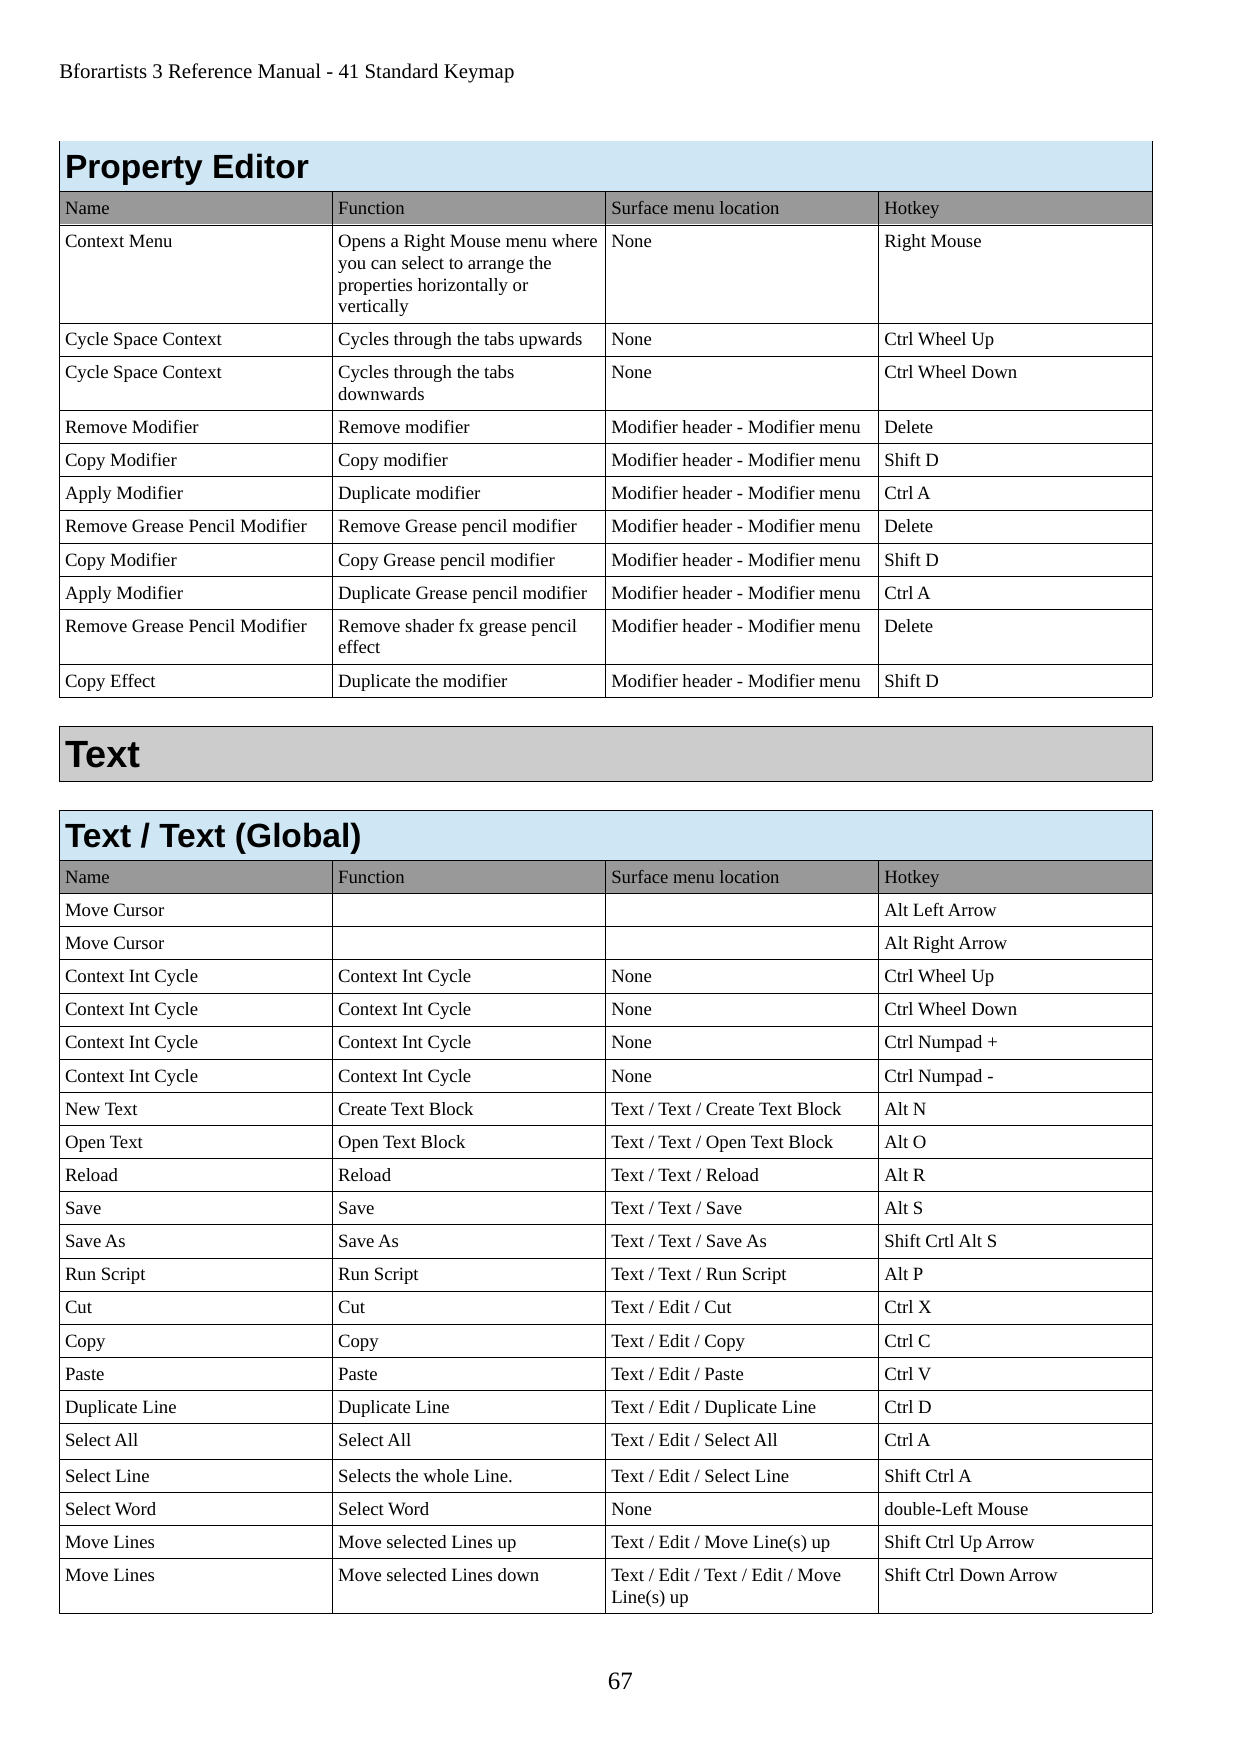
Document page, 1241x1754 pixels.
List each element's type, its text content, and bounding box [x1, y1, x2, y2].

table_cell double-Left Mouse [879, 1493, 1152, 1525]
table_cell Move selected Lines up [333, 1526, 605, 1558]
table_cell Cut [60, 1292, 332, 1324]
table_cell Cut [333, 1292, 605, 1324]
table_cell Text / Text / Create Text Block [606, 1093, 878, 1125]
table_cell Name [60, 861, 332, 893]
table_cell Run Script [60, 1259, 332, 1291]
table_cell [606, 927, 878, 959]
table_cell Context Int Cycle [60, 994, 332, 1026]
table_cell Shift D [879, 665, 1152, 697]
table_header Text / Text (Global) [60, 811, 1152, 860]
table_cell Remove Grease pencil modifier [333, 511, 605, 543]
table_cell Move Lines [60, 1559, 332, 1613]
table_cell Text / Edit / Text / Edit / Move Line(s) up [606, 1559, 878, 1613]
table_cell Copy modifier [333, 444, 605, 476]
table_cell Modifier header - Modifier menu [606, 411, 878, 443]
table_cell Text / Edit / Move Line(s) up [606, 1526, 878, 1558]
table_cell Save [60, 1192, 332, 1224]
table_cell Text / Text / Reload [606, 1159, 878, 1191]
table_cell Shift D [879, 444, 1152, 476]
table_cell Shift Ctrl Down Arrow [879, 1559, 1152, 1613]
table_cell Context Int Cycle [333, 994, 605, 1026]
table_cell [333, 927, 605, 959]
table_cell Selects the whole Line. [333, 1460, 605, 1492]
table_cell None [606, 1493, 878, 1525]
table_cell Select All [60, 1424, 332, 1459]
table_cell [606, 894, 878, 926]
table_cell Context Int Cycle [60, 1060, 332, 1092]
table_cell Run Script [333, 1259, 605, 1291]
table_cell Text / Edit / Paste [606, 1358, 878, 1390]
table_cell None [606, 324, 878, 356]
table_cell Save As [60, 1225, 332, 1257]
table_cell Hotkey [879, 861, 1152, 893]
table_cell Ctrl Numpad - [879, 1060, 1152, 1092]
table_cell Text / Edit / Duplicate Line [606, 1391, 878, 1423]
table_cell Remove Grease Pencil Modifier [60, 610, 332, 664]
table_cell Ctrl X [879, 1292, 1152, 1324]
table_header Text [60, 727, 1152, 781]
table_cell Text / Edit / Select All [606, 1424, 878, 1459]
table_cell [333, 894, 605, 926]
table_cell Ctrl A [879, 1424, 1152, 1459]
table_cell Modifier header - Modifier menu [606, 544, 878, 576]
table_cell Ctrl Wheel Down [879, 357, 1152, 410]
table_cell Context Int Cycle [333, 1060, 605, 1092]
table_cell Text / Text / Open Text Block [606, 1126, 878, 1158]
table_cell Alt Left Arrow [879, 894, 1152, 926]
table_cell Text / Text / Save As [606, 1225, 878, 1257]
table_cell Reload [60, 1159, 332, 1191]
table_cell Move Cursor [60, 927, 332, 959]
table_cell Apply Modifier [60, 477, 332, 509]
table_cell None [606, 960, 878, 992]
table_cell Duplicate modifier [333, 477, 605, 509]
table_cell Create Text Block [333, 1093, 605, 1125]
table_cell Opens a Right Mouse menu where you can select to arrange the properties horizontally or vertically [333, 226, 605, 322]
table_cell Copy Modifier [60, 444, 332, 476]
table_cell None [606, 1027, 878, 1059]
table_cell Alt P [879, 1259, 1152, 1291]
table_cell Text / Edit / Copy [606, 1325, 878, 1357]
table_cell Duplicate Grease pencil modifier [333, 577, 605, 609]
table_cell Copy [60, 1325, 332, 1357]
table_cell Surface menu location [606, 861, 878, 893]
table_header Property Editor [60, 141, 1152, 191]
table_cell New Text [60, 1093, 332, 1125]
table_cell Alt S [879, 1192, 1152, 1224]
table_cell Text / Text / Save [606, 1192, 878, 1224]
table_cell Modifier header - Modifier menu [606, 444, 878, 476]
table_cell Modifier header - Modifier menu [606, 665, 878, 697]
table_cell None [606, 994, 878, 1026]
table_cell Remove shader fx grease pencil effect [333, 610, 605, 664]
table_cell Alt R [879, 1159, 1152, 1191]
table_cell Function [333, 861, 605, 893]
table_cell Ctrl D [879, 1391, 1152, 1423]
table_cell Paste [60, 1358, 332, 1390]
table_cell Move Cursor [60, 894, 332, 926]
table_cell Copy [333, 1325, 605, 1357]
table_cell Cycle Space Context [60, 324, 332, 356]
table_cell Alt Right Arrow [879, 927, 1152, 959]
table_cell None [606, 357, 878, 410]
table_cell Paste [333, 1358, 605, 1390]
table_cell Modifier header - Modifier menu [606, 511, 878, 543]
table_cell Right Mouse [879, 226, 1152, 322]
table_cell Text / Edit / Select Line [606, 1460, 878, 1492]
table_cell Delete [879, 610, 1152, 664]
table_cell Text / Edit / Cut [606, 1292, 878, 1324]
table_cell Remove Grease Pencil Modifier [60, 511, 332, 543]
table_cell Select Line [60, 1460, 332, 1492]
table_cell Hotkey [879, 192, 1152, 224]
table_cell Modifier header - Modifier menu [606, 477, 878, 509]
table_cell Shift Ctrl Up Arrow [879, 1526, 1152, 1558]
table_cell Open Text Block [333, 1126, 605, 1158]
table_cell Name [60, 192, 332, 224]
table_cell Remove modifier [333, 411, 605, 443]
table_cell Shift Ctrl A [879, 1460, 1152, 1492]
table_cell Remove Modifier [60, 411, 332, 443]
table_cell Ctrl A [879, 477, 1152, 509]
table_cell Copy Modifier [60, 544, 332, 576]
table_cell Shift D [879, 544, 1152, 576]
table_cell Delete [879, 411, 1152, 443]
table_cell Cycles through the tabs downwards [333, 357, 605, 410]
table_cell Cycles through the tabs upwards [333, 324, 605, 356]
table_cell Duplicate Line [60, 1391, 332, 1423]
table_cell Copy Grease pencil modifier [333, 544, 605, 576]
table_cell Context Int Cycle [333, 1027, 605, 1059]
table_cell Function [333, 192, 605, 224]
table_cell Duplicate the modifier [333, 665, 605, 697]
table_cell Ctrl C [879, 1325, 1152, 1357]
table_cell Save As [333, 1225, 605, 1257]
table_cell Ctrl Wheel Up [879, 960, 1152, 992]
table_cell Modifier header - Modifier menu [606, 577, 878, 609]
table_cell None [606, 226, 878, 322]
table_cell Duplicate Line [333, 1391, 605, 1423]
table_cell Select All [333, 1424, 605, 1459]
table_cell Open Text [60, 1126, 332, 1158]
table_cell None [606, 1060, 878, 1092]
table_cell Ctrl V [879, 1358, 1152, 1390]
table_cell Ctrl Wheel Down [879, 994, 1152, 1026]
table_cell Context Int Cycle [333, 960, 605, 992]
table_cell Move Lines [60, 1526, 332, 1558]
table_cell Select Word [333, 1493, 605, 1525]
table_cell Context Menu [60, 226, 332, 322]
table_cell Reload [333, 1159, 605, 1191]
table_cell Cycle Space Context [60, 357, 332, 410]
table_cell Ctrl A [879, 577, 1152, 609]
table_cell Alt N [879, 1093, 1152, 1125]
table_cell Ctrl Wheel Up [879, 324, 1152, 356]
table_cell Shift Crtl Alt S [879, 1225, 1152, 1257]
table_cell Context Int Cycle [60, 960, 332, 992]
table_cell Move selected Lines down [333, 1559, 605, 1613]
table_cell Context Int Cycle [60, 1027, 332, 1059]
table_cell Text / Text / Run Script [606, 1259, 878, 1291]
table_cell Delete [879, 511, 1152, 543]
table_cell Modifier header - Modifier menu [606, 610, 878, 664]
table_cell Save [333, 1192, 605, 1224]
table_cell Copy Effect [60, 665, 332, 697]
table_cell Apply Modifier [60, 577, 332, 609]
table_cell Surface menu location [606, 192, 878, 224]
table_cell Alt O [879, 1126, 1152, 1158]
table_cell Ctrl Numpad + [879, 1027, 1152, 1059]
table_cell Select Word [60, 1493, 332, 1525]
